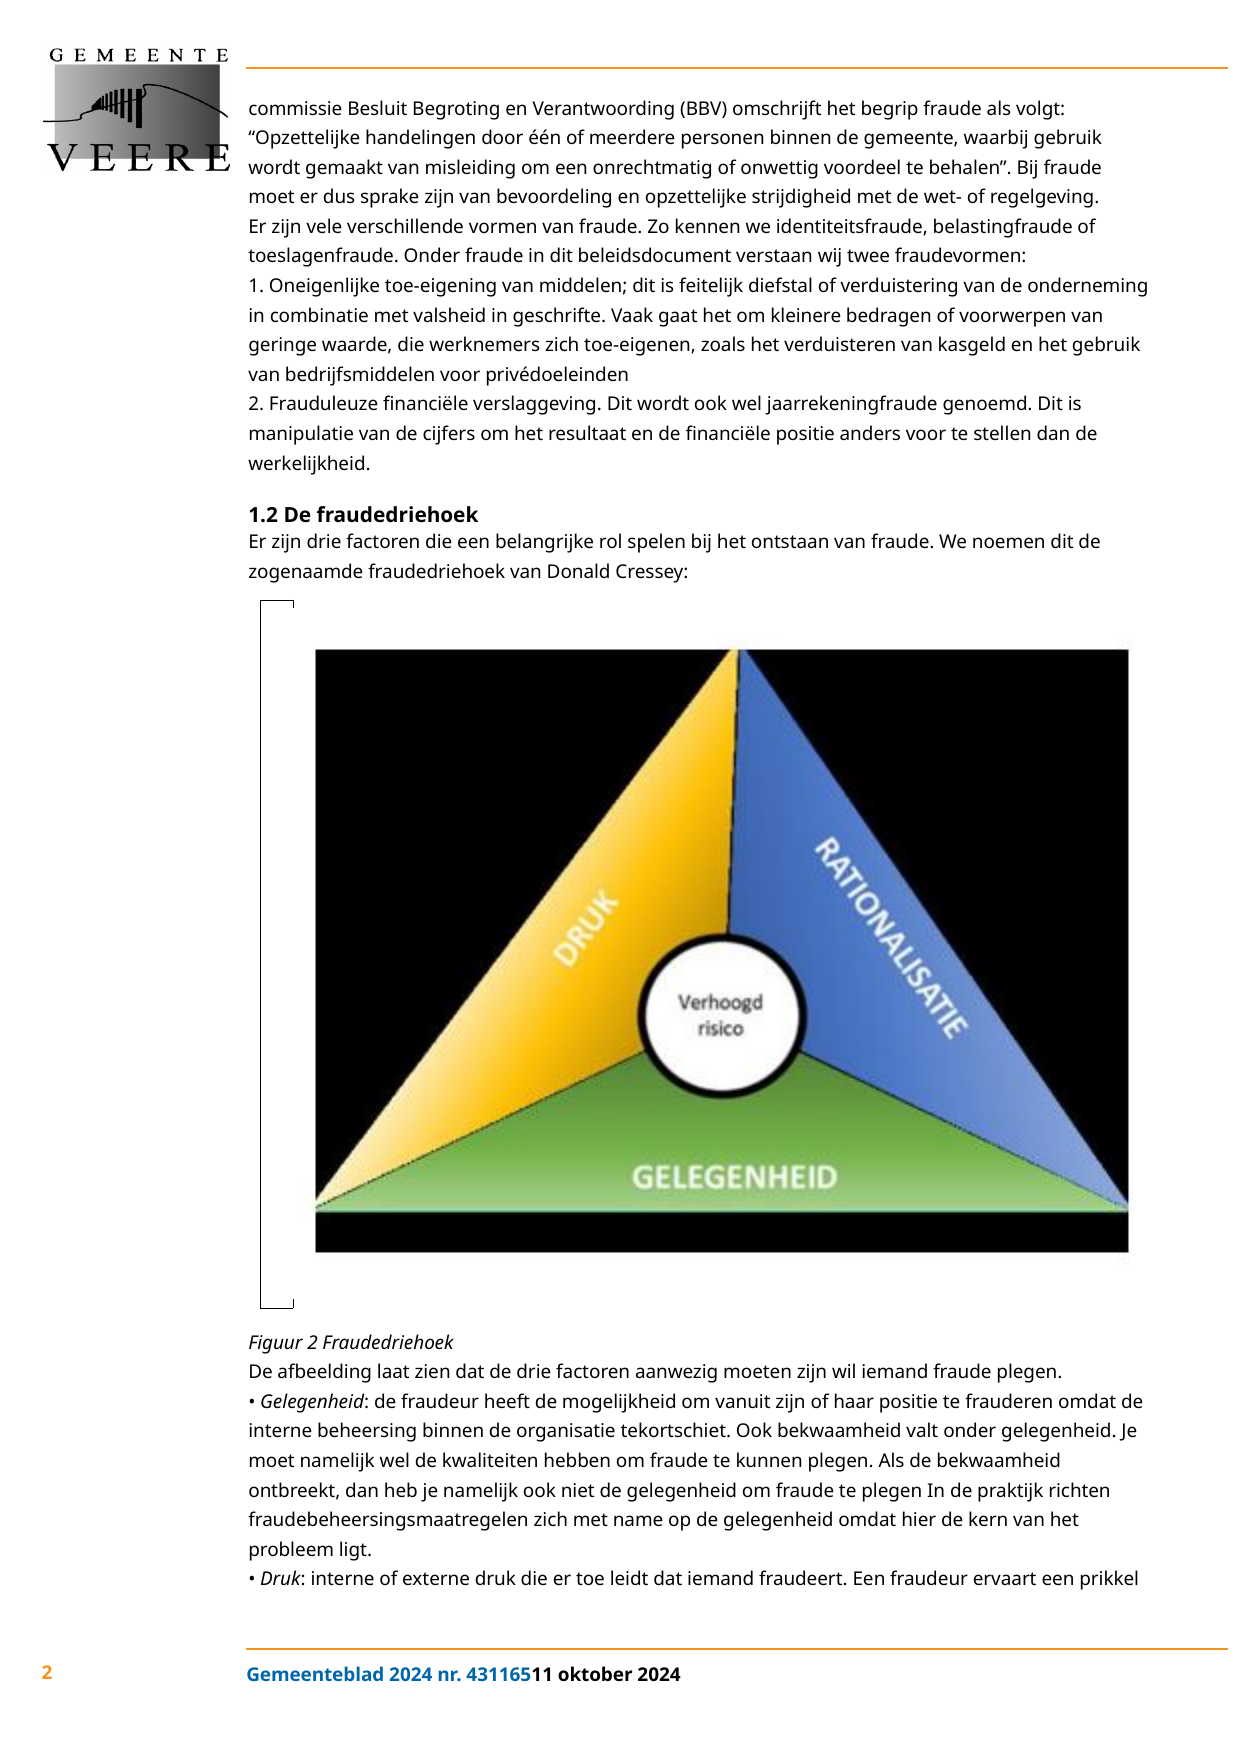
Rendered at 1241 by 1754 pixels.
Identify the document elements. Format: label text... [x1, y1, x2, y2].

text Figuur 2 Fraudedriehoek [248, 1329, 1152, 1354]
text 1.2 De fraudedriehoek [248, 500, 1152, 529]
text • Druk: interne of externe druk die er toe leidt dat iemand fraudeert. Een fraudeur ervaart een prikkel [248, 1566, 1152, 1591]
picture [41, 47, 231, 172]
text De afbeelding laat zien dat de drie factoren aanwezig moeten zijn wil iemand fraude plegen. [248, 1358, 1152, 1384]
text commissie Besluit Begroting en Verantwoording (BBV) omschrijft het begrip fraude als volgt: “Opzettelijke handelingen door één of meerdere personen binnen de gemeente, waarbij gebruik wordt gemaakt van misleiding om een onrechtmatig of onwettig voordeel te behalen”. Bij fraude moet er dus sprake zijn van bevoordeling en opzettelijke strijdigheid met de wet- of regelgeving. [248, 95, 1152, 209]
text 2. Frauduleuze financiële verslaggeving. Dit wordt ook wel jaarrekeningfraude genoemd. Dit is manipulatie van de cijfers om het resultaat en de financiële positie anders voor te stellen dan de werkelijkheid. [248, 391, 1152, 476]
text • Gelegenheid: de fraudeur heeft de mogelijkheid om vanuit zijn of haar positie te frauderen omdat de interne beheersing binnen de organisatie tekortschiet. Ook bekwaamheid valt onder gelegenheid. Je moet namelijk wel de kwaliteiten hebben om fraude te kunnen plegen. Als de bekwaamheid ontbreekt, dan heb je namelijk ook niet de gelegenheid om fraude te plegen In de praktijk richten fraudebeheersingsmaatregelen zich met name op de gelegenheid omdat hier de kern van het probleem ligt. [248, 1388, 1152, 1562]
text 1. Oneigenlijke toe-eigening van middelen; dit is feitelijk diefstal of verduistering van de onderneming in combinatie met valsheid in geschrifte. Vaak gaat het om kleinere bedragen of voorwerpen van geringe waarde, die werknemers zich toe-eigenen, zoals het verduisteren van kasgeld en het gebruik van bedrijfsmiddelen voor privédoeleinden [248, 272, 1152, 387]
text Er zijn drie factoren die een belangrijke rol spelen bij het ontstaan van fraude. We noemen dit de zogenaamde fraudedriehoek van Donald Cressey: [248, 529, 1152, 584]
text Er zijn vele verschillende vormen van fraude. Zo kennen we identiteitsfraude, belastingfraude of toeslagenfraude. Onder fraude in dit beleidsdocument verstaan wij twee fraudevormen: [248, 213, 1152, 268]
picture [268, 608, 1173, 1299]
